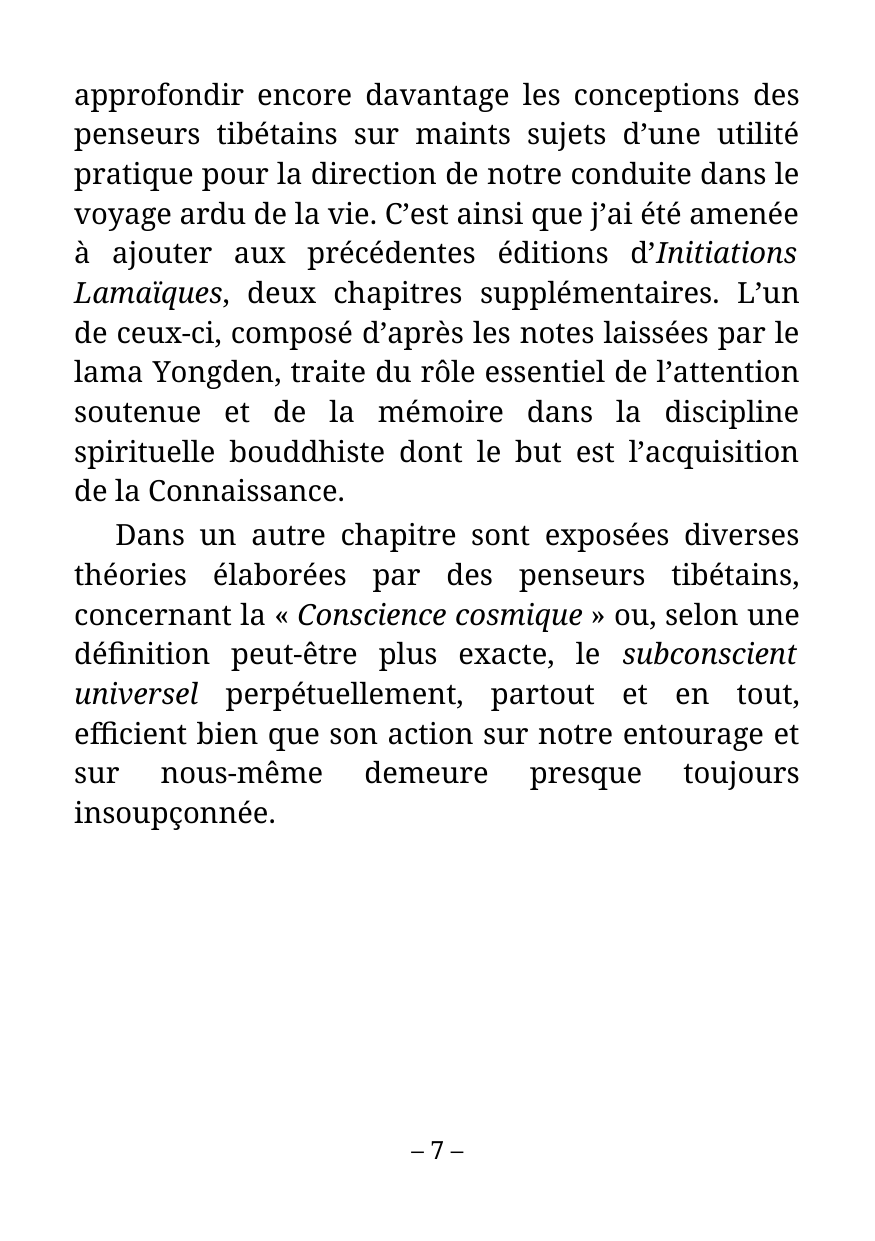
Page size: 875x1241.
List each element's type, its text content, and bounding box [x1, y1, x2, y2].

text approfondir encore davantage les conceptions des penseurs tibétains sur maints sujets d’une utilité pratique pour la direction de notre conduite dans le voyage ardu de la vie. C’est ainsi que j’ai été amenée à ajouter aux précédentes éditions d’Initiations Lamaïques, deux chapitres supplémentaires. L’un de ceux-ci, composé d’après les notes laissées par le lama Yongden, traite du rôle essentiel de l’attention soutenue et de la mémoire dans la discipline spirituelle bouddhiste dont le but est l’acquisition de la Connaissance. [74, 74, 800, 510]
text Dans un autre chapitre sont exposées diverses théories élaborées par des penseurs tibétains, concernant la « Conscience cosmique » ou, selon une définition peut-être plus exacte, le subconscient universel perpétuellement, partout et en tout, efficient bien que son action sur notre entourage et sur nous-même demeure presque toujours insoupçonnée. [74, 514, 800, 832]
